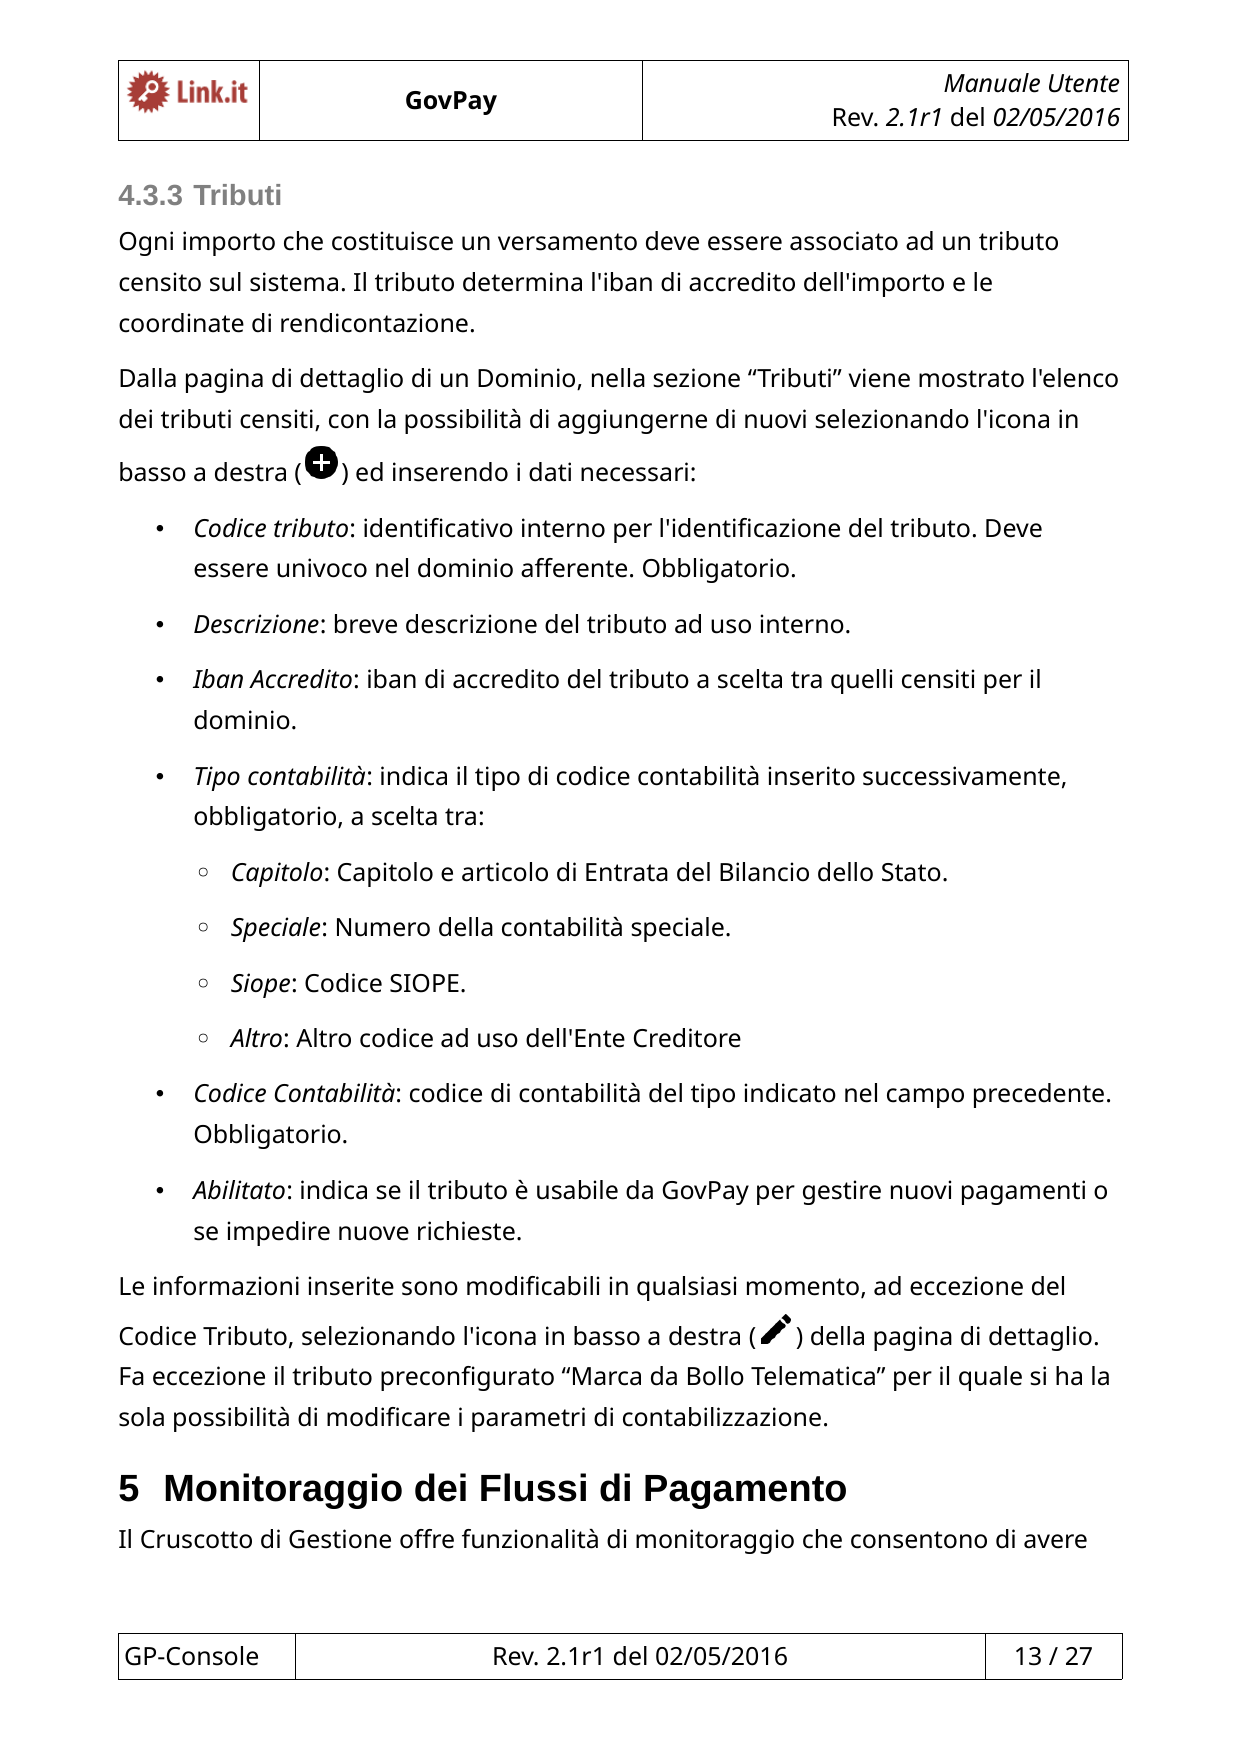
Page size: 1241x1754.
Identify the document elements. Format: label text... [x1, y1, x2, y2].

list Tipo contabilità: indica il tipo di codice contabilità inserito successivamente, obbligatorio, a scelta tra: [156, 758, 1122, 833]
list Codice tributo: identificativo interno per l'identificazione del tributo. Deve essere univoco nel dominio afferente. Obbligatorio. [156, 510, 1122, 585]
list Iban Accredito: iban di accredito del tributo a scelta tra quelli censiti per il dominio. [156, 662, 1122, 737]
subtitle Tributi [118, 178, 1122, 211]
list Capitolo: Capitolo e articolo di Entrata del Bilancio dello Stato. [193, 854, 1122, 888]
list Speciale: Numero della contabilità speciale. [193, 910, 1122, 944]
text Il Cruscotto di Gestione offre funzionalità di monitoraggio che consentono di avere [118, 1522, 1122, 1556]
picture [302, 442, 341, 482]
text Le informazioni inserite sono modificabili in qualsiasi momento, ad eccezione del Codice Tributo, selezionando l'icona in basso a destra () della pagina di dettaglio. Fa eccezione il tributo preconfigurato “Marca da Bollo Telematica” per il quale si ha la sola possibilità di modificare i parametri di contabilizzazione. [118, 1269, 1122, 1434]
picture [756, 1309, 796, 1349]
list Descrizione: breve descrizione del tributo ad uso interno. [156, 607, 1122, 641]
list Altro: Altro codice ad uso dell'Ente Creditore [193, 1021, 1122, 1055]
subtitle Monitoraggio dei Flussi di Pagamento [118, 1466, 1122, 1509]
list Abilitato: indica se il tributo è usabile da GovPay per gestire nuovi pagamenti o se impedire nuove richieste. [156, 1172, 1122, 1247]
text Ogni importo che costituisce un versamento deve essere associato ad un tributo censito sul sistema. Il tributo determina l'iban di accredito dell'importo e le coordinate di rendicontazione. [118, 224, 1122, 340]
list Codice Contabilità: codice di contabilità del tipo indicato nel campo precedente. Obbligatorio. [156, 1076, 1122, 1151]
text Dalla pagina di dettaglio di un Dominio, nella sezione “Tributi” viene mostrato l'elenco dei tributi censiti, con la possibilità di aggiungerne di nuovi selezionando l'icona in basso a destra () ed inserendo i dati necessari: [118, 361, 1122, 489]
list Siope: Codice SIOPE. [193, 965, 1122, 999]
picture [123, 65, 254, 119]
